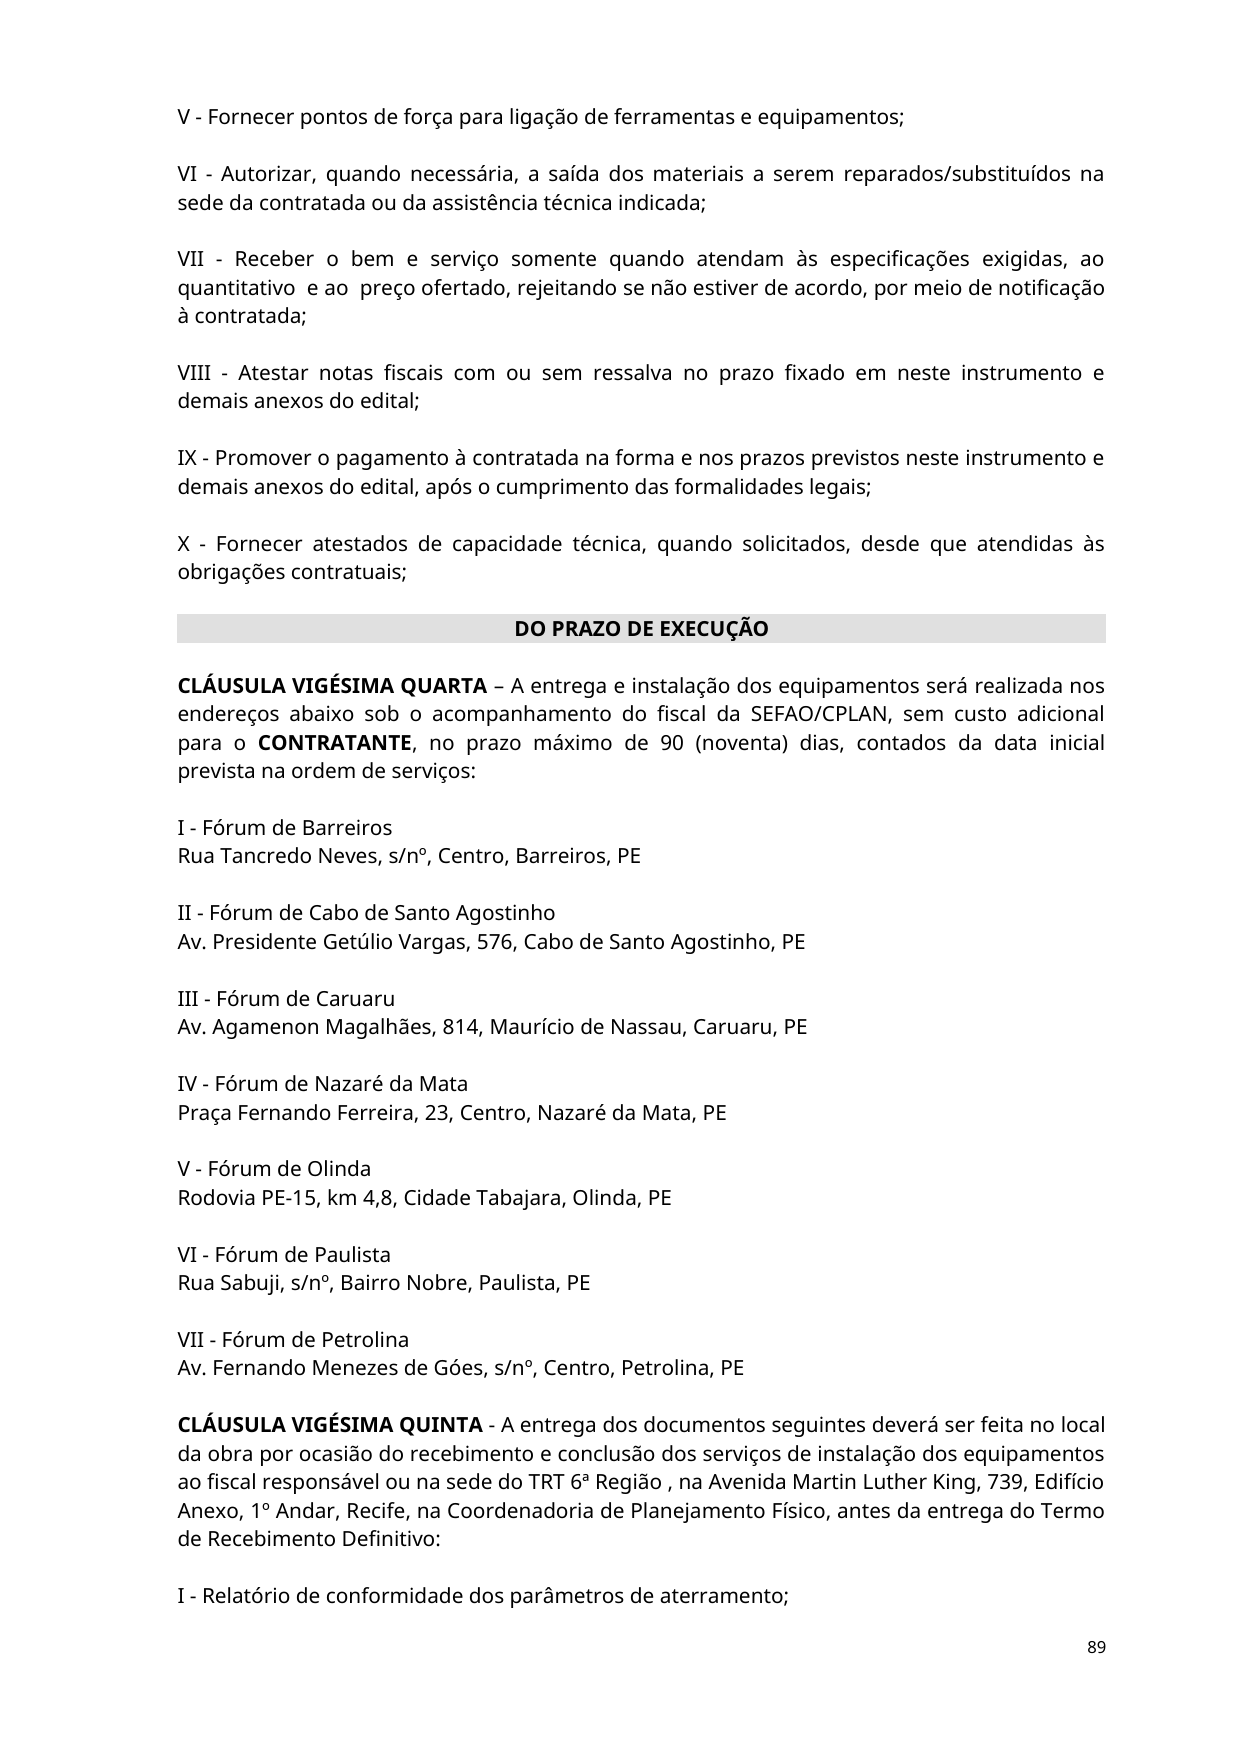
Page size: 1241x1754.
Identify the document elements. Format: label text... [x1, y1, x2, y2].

text IV - Fórum de Nazaré da Mata [177, 1069, 1106, 1098]
text VII - Fórum de Petrolina [177, 1325, 1106, 1353]
text VI - Autorizar, quando necessária, a saída dos materiais a serem reparados/substituídos na sede da contratada ou da assistência técnica indicada; [177, 159, 1106, 216]
text Av. Fernando Menezes de Góes, s/nº, Centro, Petrolina, PE [177, 1353, 1106, 1382]
subtitle DO PRAZO DE EXECUÇÃO [177, 614, 1106, 643]
text IX - Promover o pagamento à contratada na forma e nos prazos previstos neste instrumento e demais anexos do edital, após o cumprimento das formalidades legais; [177, 443, 1106, 500]
text Praça Fernando Ferreira, 23, Centro, Nazaré da Mata, PE [177, 1098, 1106, 1126]
text VI - Fórum de Paulista [177, 1240, 1106, 1268]
text CLÁUSULA VIGÉSIMA QUINTA - A entrega dos documentos seguintes deverá ser feita no local da obra por ocasião do recebimento e conclusão dos serviços de instalação dos equipamentos ao fiscal responsável ou na sede do TRT 6ª Região , na Avenida Martin Luther King, 739, Edifício Anexo, 1º Andar, Recife, na Coordenadoria de Planejamento Físico, antes da entrega do Termo de Recebimento Definitivo: [177, 1410, 1106, 1553]
text I - Relatório de conformidade dos parâmetros de aterramento; [177, 1581, 1106, 1609]
text V - Fórum de Olinda [177, 1154, 1106, 1183]
text Rodovia PE-15, km 4,8, Cidade Tabajara, Olinda, PE [177, 1183, 1106, 1211]
text Rua Tancredo Neves, s/nº, Centro, Barreiros, PE [177, 842, 1106, 870]
text V - Fornecer pontos de força para ligação de ferramentas e equipamentos; [177, 102, 1106, 131]
text Rua Sabuji, s/nº, Bairro Nobre, Paulista, PE [177, 1268, 1106, 1297]
text III - Fórum de Caruaru [177, 984, 1106, 1012]
text Av. Presidente Getúlio Vargas, 576, Cabo de Santo Agostinho, PE [177, 927, 1106, 955]
text II - Fórum de Cabo de Santo Agostinho [177, 898, 1106, 927]
text VII - Receber o bem e serviço somente quando atendam às especificações exigidas, ao quantitativo e ao preço ofertado, rejeitando se não estiver de acordo, por meio de notificação à contratada; [177, 244, 1106, 330]
text X - Fornecer atestados de capacidade técnica, quando solicitados, desde que atendidas às obrigações contratuais; [177, 529, 1106, 586]
text Av. Agamenon Magalhães, 814, Maurício de Nassau, Caruaru, PE [177, 1012, 1106, 1041]
text CLÁUSULA VIGÉSIMA QUARTA – A entrega e instalação dos equipamentos será realizada nos endereços abaixo sob o acompanhamento do fiscal da SEFAO/CPLAN, sem custo adicional para o CONTRATANTE, no prazo máximo de 90 (noventa) dias, contados da data inicial prevista na ordem de serviços: [177, 671, 1106, 785]
text I - Fórum de Barreiros [177, 813, 1106, 842]
text VIII - Atestar notas fiscais com ou sem ressalva no prazo fixado em neste instrumento e demais anexos do edital; [177, 358, 1106, 415]
